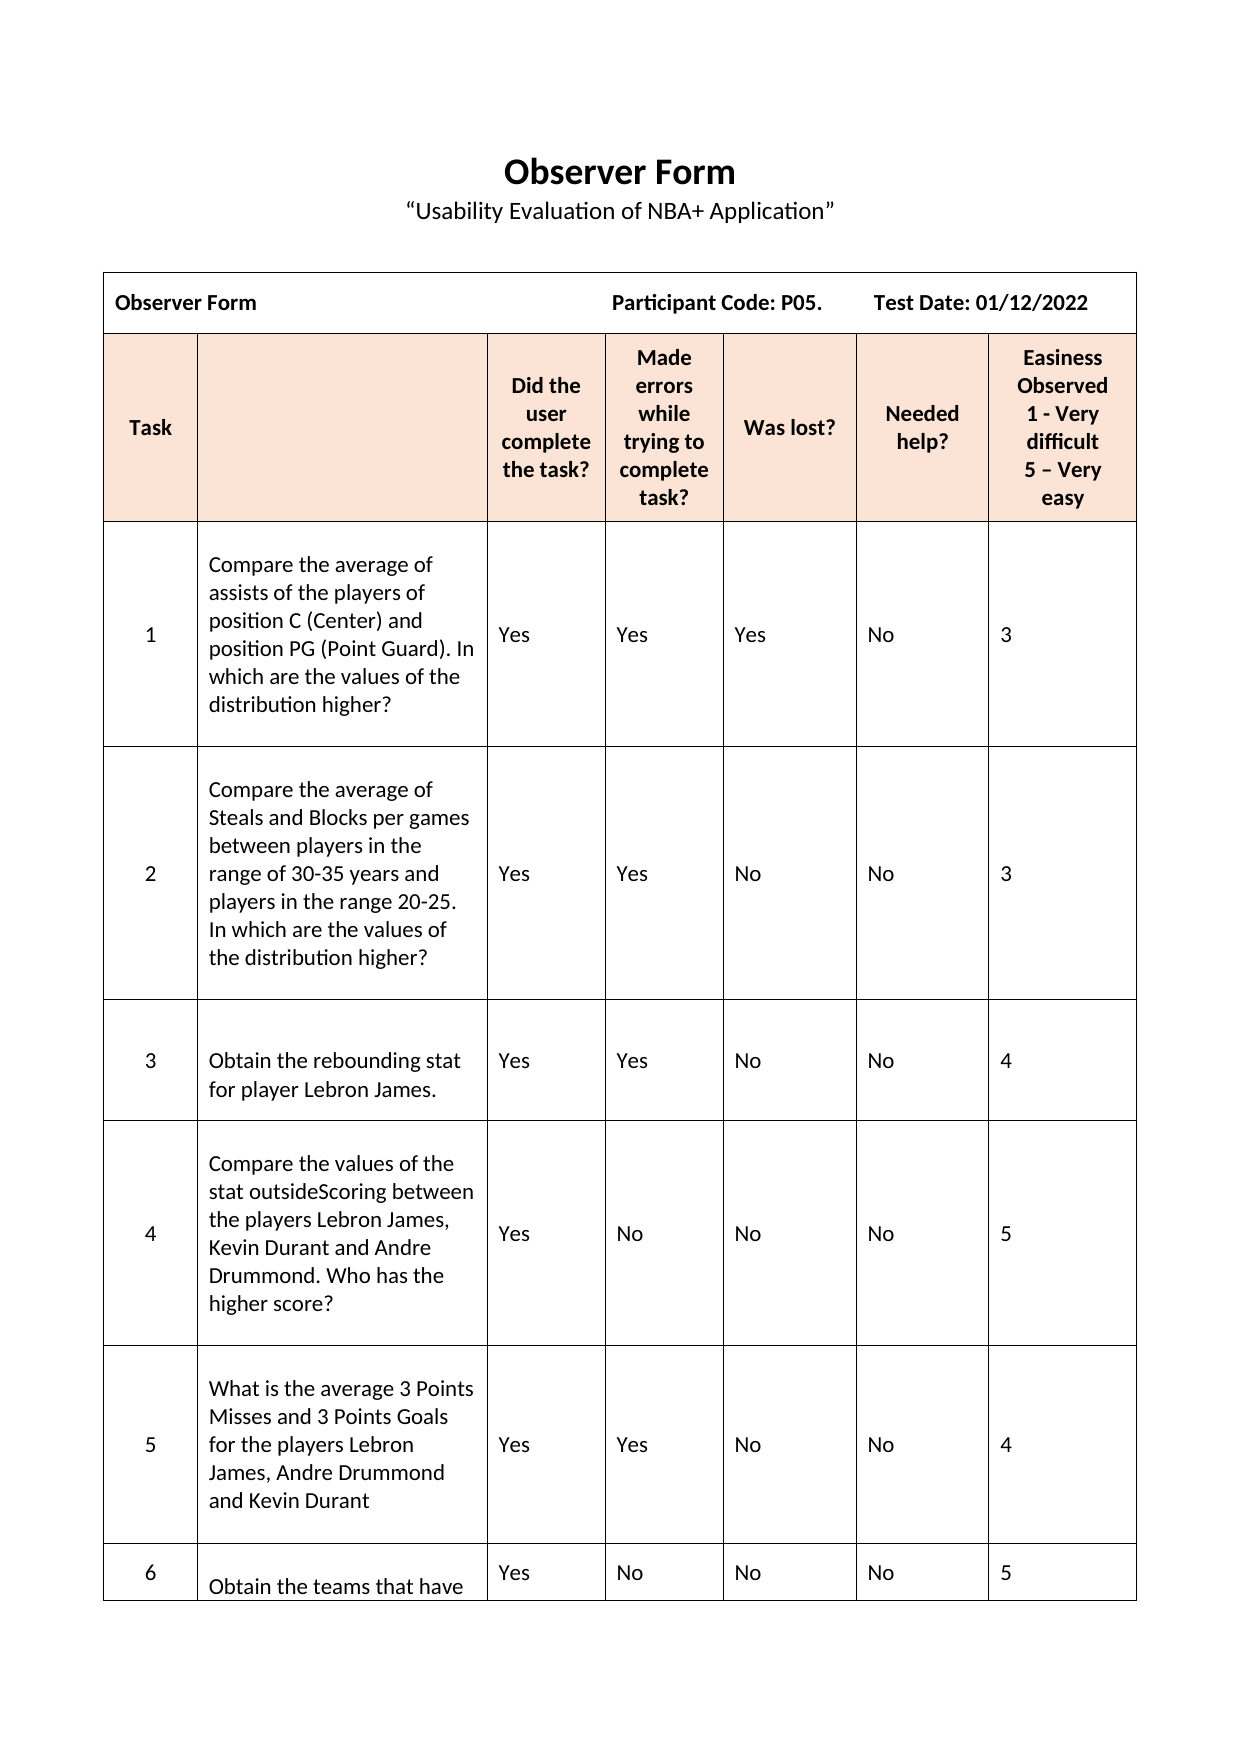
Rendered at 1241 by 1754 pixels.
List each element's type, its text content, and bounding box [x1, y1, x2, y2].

table_cell Compare the values of the stat outsideScoring between the players Lebron James, Kevin Durant and Andre Drummond. Who has the higher score? [198, 1121, 487, 1345]
table_cell 4 [104, 1121, 197, 1345]
table_cell 4 [989, 1346, 1136, 1542]
table_cell Yes [488, 747, 605, 999]
table_cell Compare the average of Steals and Blocks per games between players in the range of 30-35 years and players in the range 20-25. In which are the values of the distribution higher? [198, 747, 487, 999]
table_cell 1 [104, 522, 197, 746]
table_cell No [724, 1000, 856, 1120]
table_cell 6 [104, 1544, 197, 1600]
table_cell 5 [989, 1121, 1136, 1345]
table_cell No [857, 1544, 988, 1600]
table_cell Yes [606, 522, 723, 746]
table_cell 5 [989, 1544, 1136, 1600]
table_cell [198, 334, 487, 521]
table_cell Obtain the teams that have [198, 1544, 487, 1600]
table_cell No [606, 1121, 723, 1345]
table_cell Yes [606, 1000, 723, 1120]
table_cell Obtain the rebounding stat for player Lebron James. [198, 1000, 487, 1120]
table_cell No [857, 522, 988, 746]
table_cell Made errors while trying to complete task? [606, 334, 723, 521]
table_cell Yes [606, 747, 723, 999]
text Observer Form [177, 148, 1063, 193]
table_cell Needed help? [857, 334, 988, 521]
table_cell Yes [488, 522, 605, 746]
table_cell No [857, 1121, 988, 1345]
table_cell 3 [989, 522, 1136, 746]
table_cell Did the user complete the task? [488, 334, 605, 521]
table_cell Compare the average of assists of the players of position C (Center) and position PG (Point Guard). In which are the values of the distribution higher? [198, 522, 487, 746]
table_cell No [724, 1346, 856, 1542]
table_cell No [724, 1544, 856, 1600]
table_cell Task [104, 334, 197, 521]
text “Usability Evaluation of NBA+ Application” [177, 195, 1063, 225]
table_cell 3 [104, 1000, 197, 1120]
table_cell No [857, 1000, 988, 1120]
table_cell Yes [724, 522, 856, 746]
table_cell No [724, 1121, 856, 1345]
table_cell Yes [488, 1121, 605, 1345]
table_cell Yes [606, 1346, 723, 1542]
table_header Observer Form Participant Code: P05. Test Date: 01/12/2022 [104, 273, 1136, 332]
table_cell No [606, 1544, 723, 1600]
table_cell No [857, 1346, 988, 1542]
table_cell Yes [488, 1346, 605, 1542]
table_cell Easiness Observed 1 - Very difficult 5 – Very easy [989, 334, 1136, 521]
table_cell Yes [488, 1000, 605, 1120]
table_cell Was lost? [724, 334, 856, 521]
table_cell 5 [104, 1346, 197, 1542]
table_cell No [857, 747, 988, 999]
table_cell What is the average 3 Points Misses and 3 Points Goals for the players Lebron James, Andre Drummond and Kevin Durant [198, 1346, 487, 1542]
table_cell 2 [104, 747, 197, 999]
table_cell 4 [989, 1000, 1136, 1120]
table_cell 3 [989, 747, 1136, 999]
table_cell No [724, 747, 856, 999]
table_cell Yes [488, 1544, 605, 1600]
